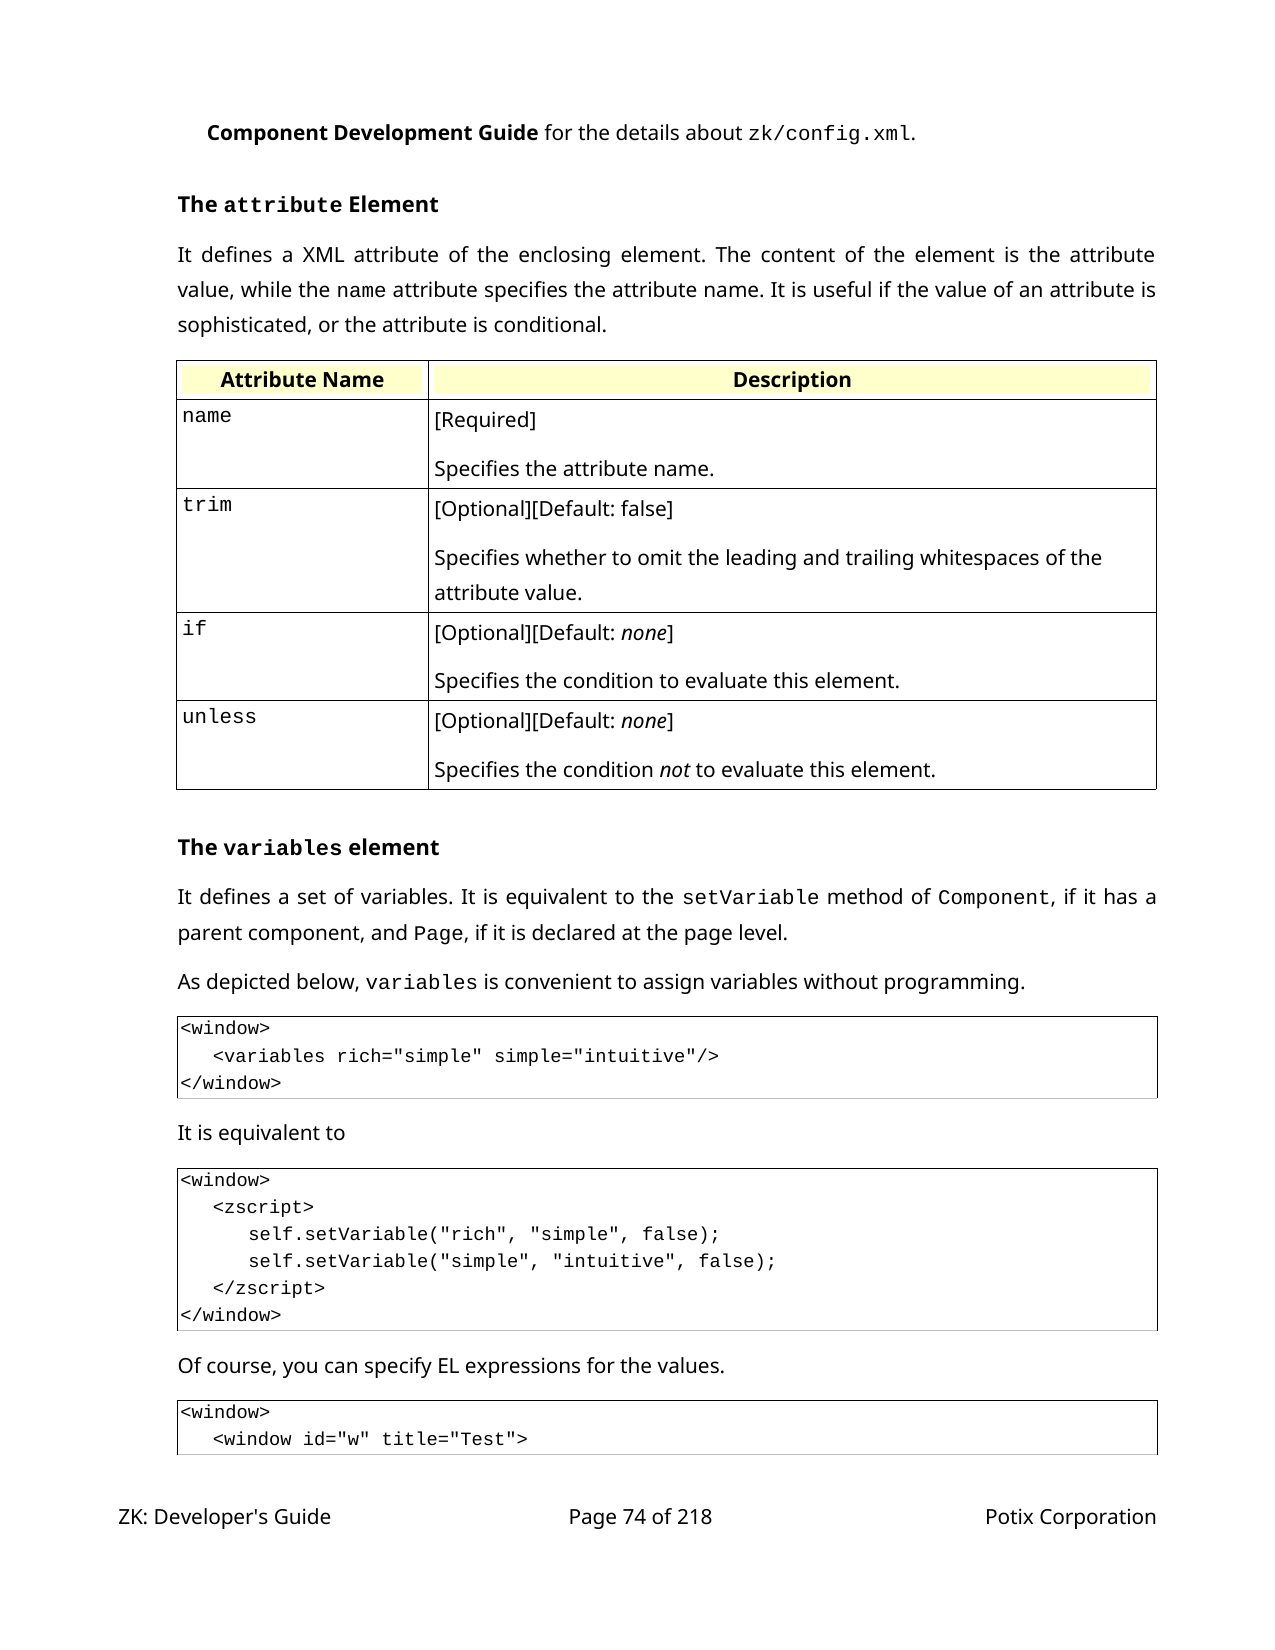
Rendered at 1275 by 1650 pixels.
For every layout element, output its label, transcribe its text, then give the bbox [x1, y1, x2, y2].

text As depicted below, variables is convenient to assign variables without programming. [177, 967, 1157, 996]
subtitle The attribute Element [177, 189, 1157, 219]
text self.setVariable("simple", "intuitive", false); [178, 1249, 1157, 1273]
text <zscript> [178, 1194, 1157, 1219]
text <window> [178, 1169, 1157, 1192]
text <variables rich="simple" simple="intuitive"/> [178, 1043, 1157, 1068]
text </window> [178, 1303, 1157, 1330]
table_header Attribute Name [177, 361, 428, 399]
text Component Development Guide for the details about zk/config.xml. [207, 118, 1157, 147]
text self.setVariable("rich", "simple", false); [178, 1222, 1157, 1246]
table_cell if [177, 613, 428, 700]
text <window> [178, 1401, 1157, 1424]
text It defines a set of variables. It is equivalent to the setVariable method of Component, if it has a parent component, and Page, if it is declared at the page level. [177, 882, 1157, 946]
text </zscript> [178, 1276, 1157, 1300]
table_header Description [429, 361, 1156, 399]
text Of course, you can specify EL expressions for the values. [177, 1351, 1157, 1379]
table_cell [Optional][Default: none] Specifies the condition to evaluate this element. [429, 613, 1156, 700]
subtitle The variables element [177, 832, 1157, 862]
table_cell unless [177, 701, 428, 789]
text It is equivalent to [177, 1118, 1157, 1147]
table_cell trim [177, 489, 428, 612]
text </window> [178, 1071, 1157, 1098]
table_cell name [177, 400, 428, 488]
text It defines a XML attribute of the enclosing element. The content of the element is the attribute value, while the name attribute specifies the attribute name. It is useful if the value of an attribute is sophisticated, or the attribute is conditional. [177, 240, 1157, 339]
text <window> [178, 1017, 1157, 1041]
table_cell [Optional][Default: none] Specifies the condition not to evaluate this element. [429, 701, 1156, 789]
text <window id="w" title="Test"> [178, 1427, 1157, 1454]
table_cell [Required] Specifies the attribute name. [429, 400, 1156, 488]
table_cell [Optional][Default: false] Specifies whether to omit the leading and trailing whitespaces of the attribute value. [429, 489, 1156, 612]
